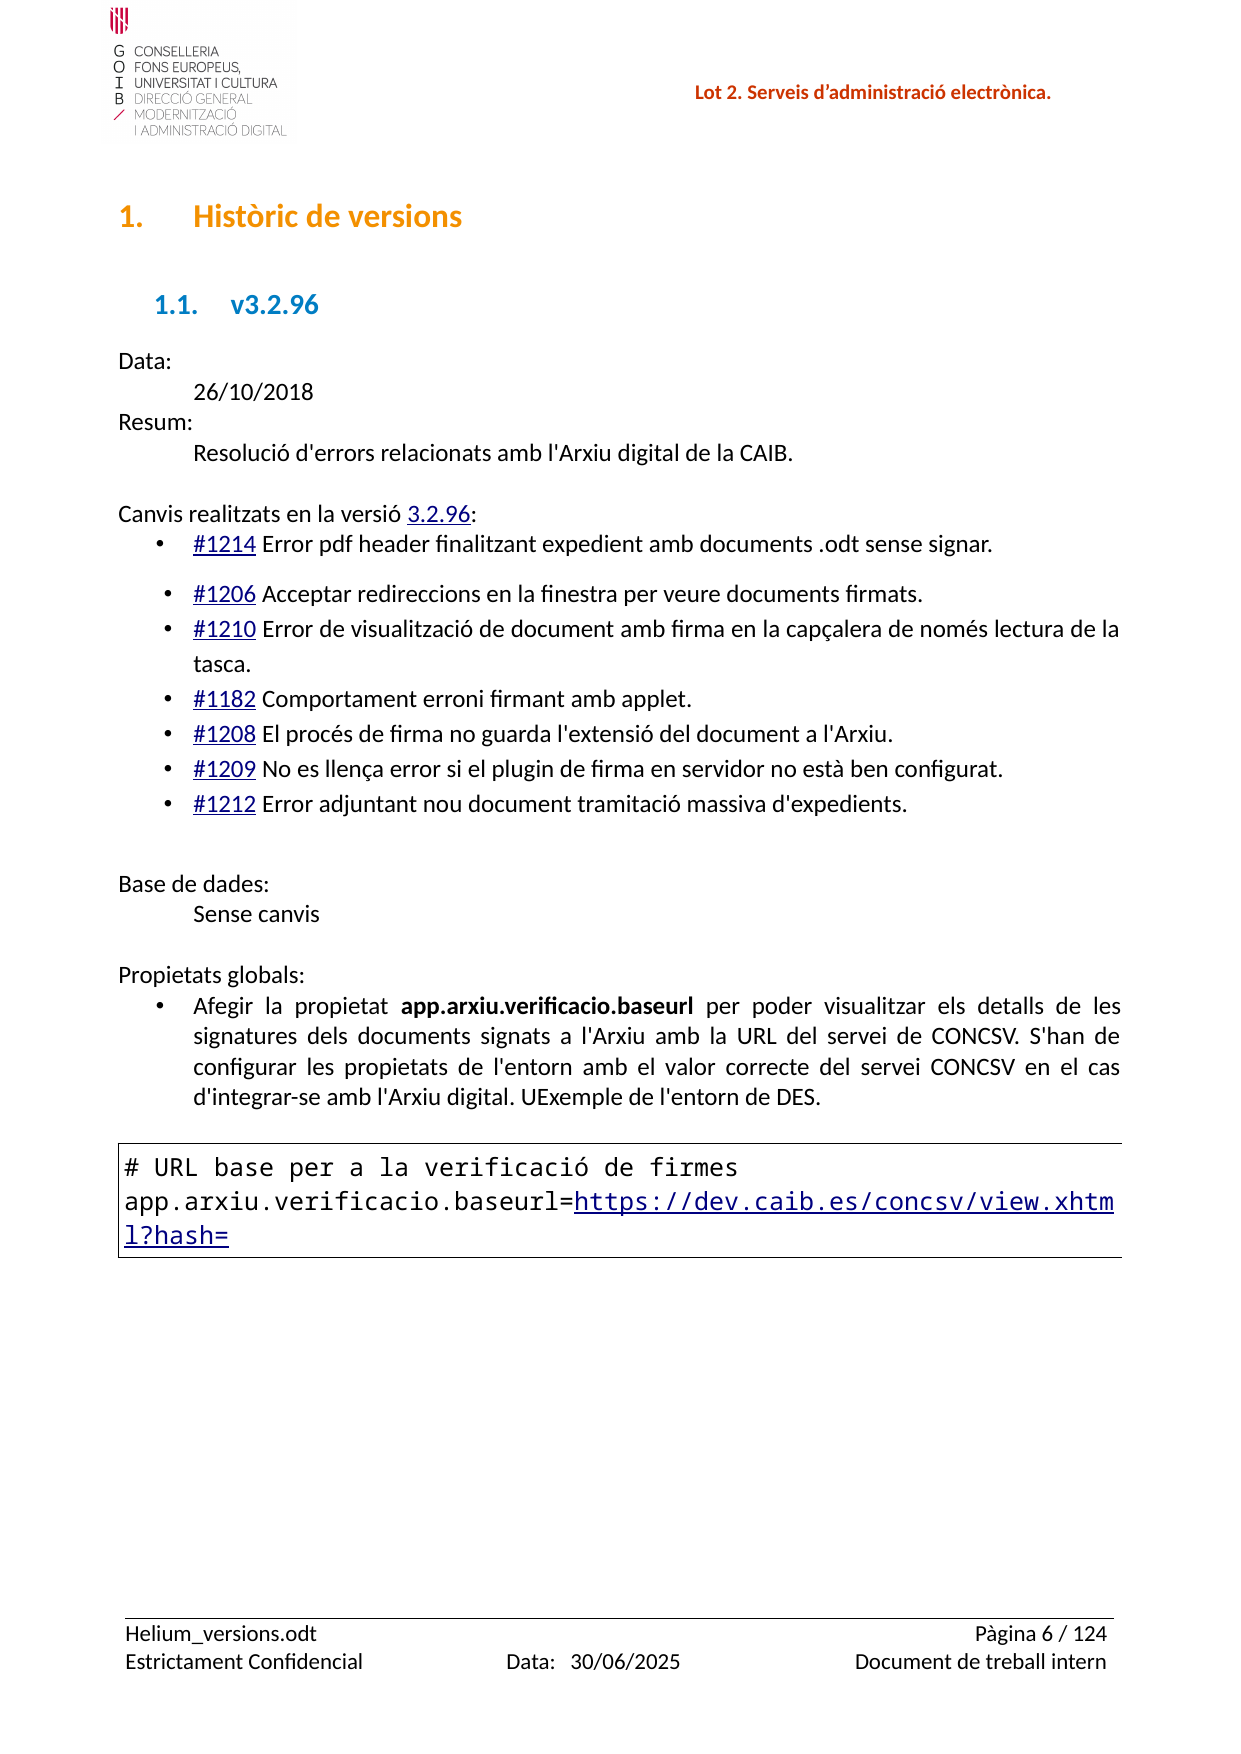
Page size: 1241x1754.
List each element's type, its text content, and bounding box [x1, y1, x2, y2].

picture [100, 0, 297, 144]
list #1209 No es llença error si el plugin de firma en servidor no està ben configurat. [164, 753, 1122, 783]
list Afegir la propietat app.arxiu.verificacio.baseurl per poder visualitzar els detalls de les signatures dels documents signats a l'Arxiu amb la URL del servei de CONCSV. S'han de configurar les propietats de l'entorn amb el valor correcte del servei CONCSV en el cas d'integrar-se amb l'Arxiu digital. UExemple de l'entorn de DES. [156, 990, 1122, 1112]
text Propietats globals: [118, 959, 1122, 990]
text 26/10/2018 [118, 376, 1122, 406]
subtitle v3.2.96 [153, 286, 1122, 321]
text Sense canvis [118, 898, 1122, 929]
table_header # URL base per a la verificació de firmes app.arxiu.verificacio.baseurl=https://dev.caib.es/concsv/view.xhtml?hash= [119, 1144, 1122, 1257]
list #1182 Comportament erroni firmant amb applet. [164, 683, 1122, 713]
text Canvis realitzats en la versió 3.2.96: [118, 498, 1122, 528]
list #1210 Error de visualització de document amb firma en la capçalera de només lectura de la tasca. [164, 613, 1122, 678]
text Data: [118, 345, 1122, 376]
list #1208 El procés de firma no guarda l'extensió del document a l'Arxiu. [164, 718, 1122, 748]
text Resum: [118, 406, 1122, 437]
text Base de dades: [118, 868, 1122, 898]
list #1214 Error pdf header finalitzant expedient amb documents .odt sense signar. [156, 528, 1122, 559]
subtitle Històric de versions [118, 195, 1122, 236]
list #1212 Error adjuntant nou document tramitació massiva d'expedients. [164, 788, 1122, 818]
list #1206 Acceptar redireccions en la finestra per veure documents firmats. [164, 578, 1122, 608]
text Resolució d'errors relacionats amb l'Arxiu digital de la CAIB. [118, 437, 1122, 467]
